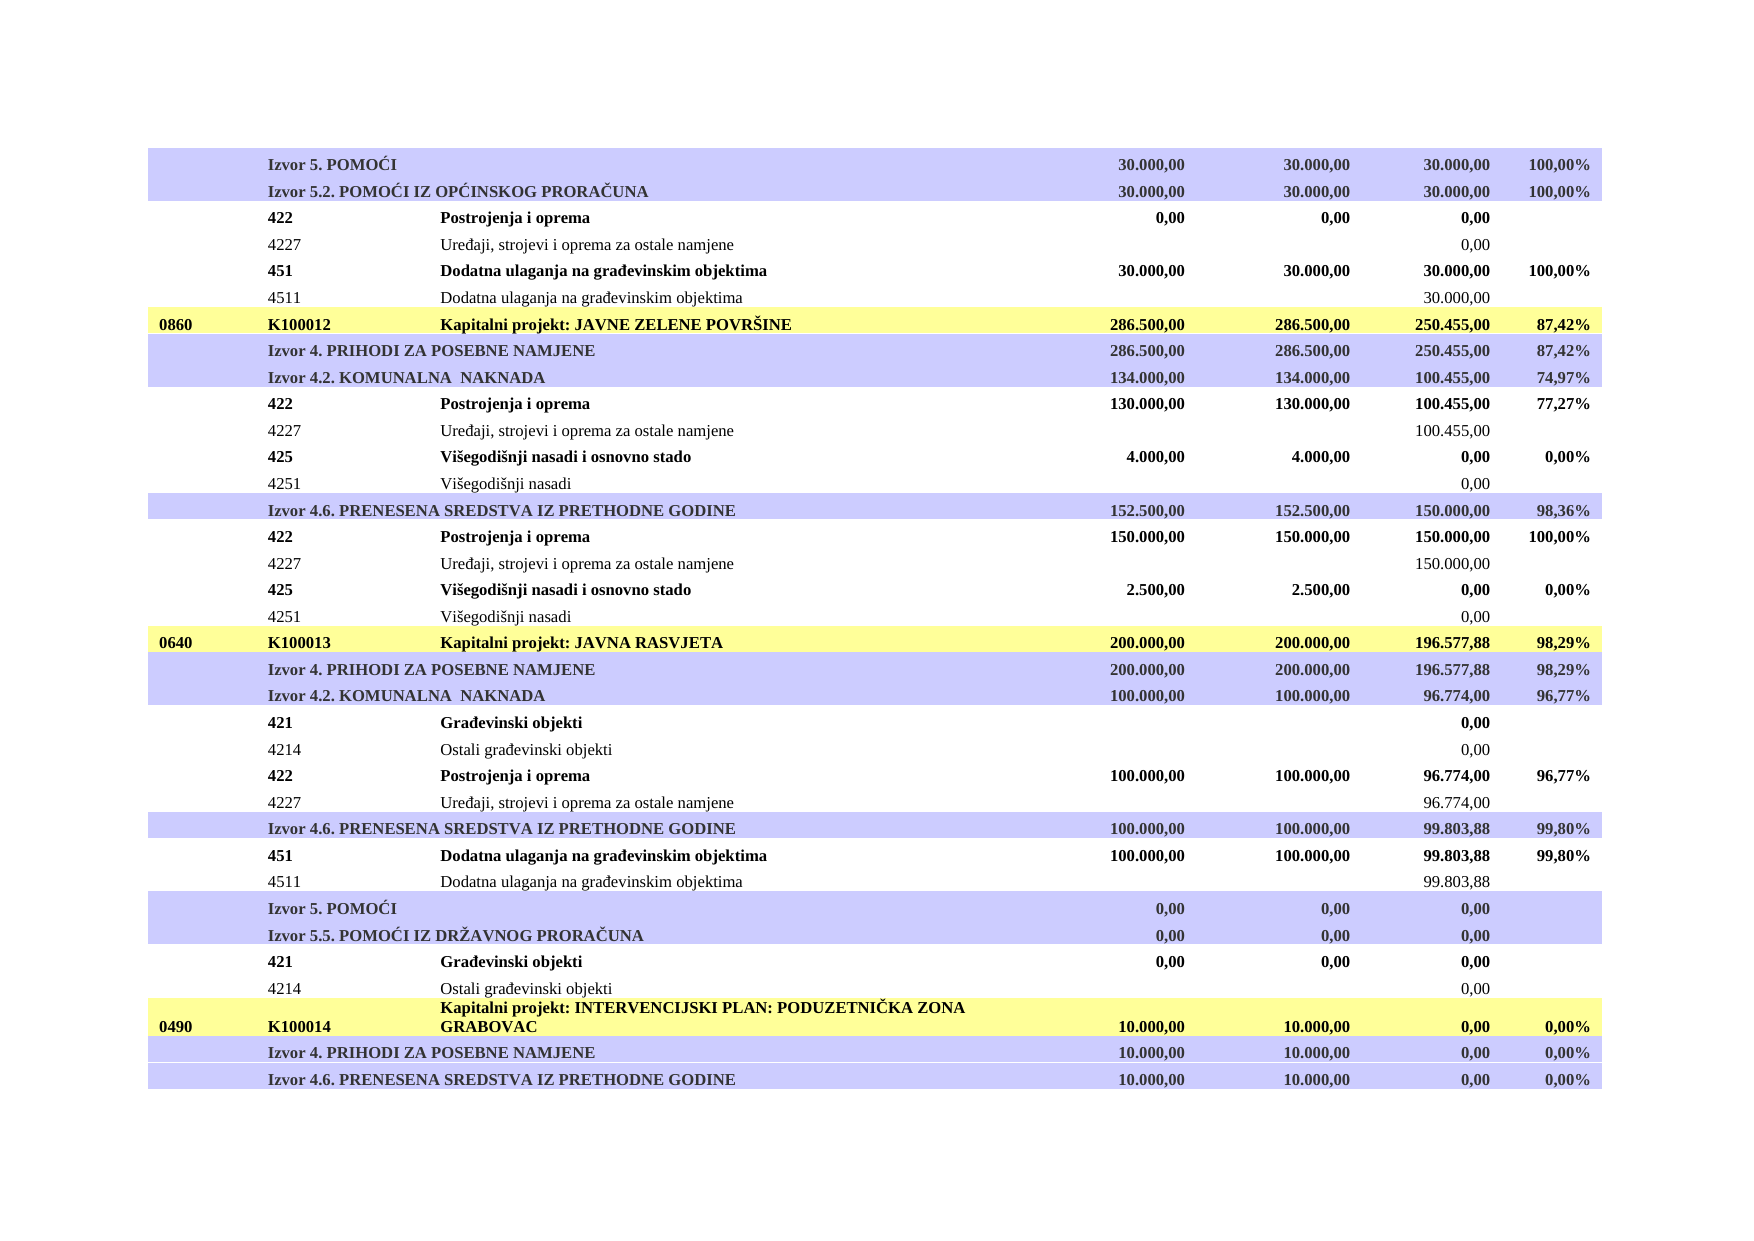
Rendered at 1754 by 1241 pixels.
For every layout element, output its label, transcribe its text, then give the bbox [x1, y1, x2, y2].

table_cell 30.000,00 [1048, 254, 1196, 280]
table_cell 100.455,00 [1361, 387, 1501, 413]
table_cell Ostali građevinski objekti [429, 732, 1048, 758]
table_cell 0490 [148, 998, 256, 1036]
table_cell 30.000,00 [1048, 174, 1196, 201]
table_cell [1501, 280, 1602, 307]
table_cell 152.500,00 [1048, 493, 1196, 519]
table_cell [148, 360, 256, 387]
table_cell Višegodišnji nasadi i osnovno stado [429, 440, 1048, 466]
table_cell [1196, 785, 1361, 812]
table_cell [1501, 785, 1602, 812]
table_cell [1196, 865, 1361, 891]
table_cell [148, 759, 256, 785]
table_cell 100.000,00 [1196, 679, 1361, 705]
table_cell [148, 1036, 256, 1062]
table_cell Višegodišnji nasadi [429, 599, 1048, 626]
table_cell [1501, 891, 1602, 918]
table_cell 100,00% [1501, 254, 1602, 280]
table_cell 4511 [256, 865, 429, 891]
table_cell 98,29% [1501, 626, 1602, 652]
table_cell Izvor 4.6. PRENESENA SREDSTVA IZ PRETHODNE GODINE [256, 493, 1048, 519]
table_cell [1196, 971, 1361, 998]
table_cell [1501, 546, 1602, 573]
table_cell [148, 334, 256, 360]
table_cell 10.000,00 [1048, 1036, 1196, 1062]
table_cell 100.000,00 [1048, 759, 1196, 785]
table_cell 425 [256, 440, 429, 466]
table_cell 0,00 [1196, 891, 1361, 918]
table_cell 77,27% [1501, 387, 1602, 413]
table_cell 4227 [256, 227, 429, 254]
table_cell [1501, 227, 1602, 254]
table_cell Dodatna ulaganja na građevinskim objektima [429, 865, 1048, 891]
table_cell [148, 573, 256, 599]
table_cell [148, 440, 256, 466]
table_cell 0,00% [1501, 1036, 1602, 1062]
table_cell [1048, 546, 1196, 573]
table_cell 0,00% [1501, 573, 1602, 599]
table_cell 0,00 [1361, 705, 1501, 732]
table_cell Izvor 4.2. KOMUNALNA NAKNADA [256, 679, 1048, 705]
table_cell [148, 280, 256, 307]
table_cell 96,77% [1501, 759, 1602, 785]
table_cell 10.000,00 [1196, 1063, 1361, 1089]
table_cell Kapitalni projekt: JAVNA RASVJETA [429, 626, 1048, 652]
table_cell [1048, 785, 1196, 812]
table_cell Izvor 4. PRIHODI ZA POSEBNE NAMJENE [256, 1036, 1048, 1062]
table_cell Uređaji, strojevi i oprema za ostale namjene [429, 546, 1048, 573]
table_cell [148, 254, 256, 280]
table_cell 152.500,00 [1196, 493, 1361, 519]
table_cell [148, 785, 256, 812]
table_cell 250.455,00 [1361, 334, 1501, 360]
table_cell [1501, 413, 1602, 440]
table_cell 0,00 [1361, 599, 1501, 626]
table_cell Uređaji, strojevi i oprema za ostale namjene [429, 785, 1048, 812]
table_cell [1048, 732, 1196, 758]
table_cell 421 [256, 945, 429, 971]
table_cell 30.000,00 [1361, 254, 1501, 280]
table_cell [1501, 732, 1602, 758]
table_cell 0,00 [1361, 201, 1501, 227]
table_cell 99.803,88 [1361, 838, 1501, 865]
table_cell 10.000,00 [1196, 998, 1361, 1036]
table_cell 4214 [256, 732, 429, 758]
table_cell 286.500,00 [1196, 307, 1361, 333]
table_cell Kapitalni projekt: INTERVENCIJSKI PLAN: PODUZETNIČKA ZONA GRABOVAC [429, 998, 1048, 1036]
table_cell 0,00% [1501, 998, 1602, 1036]
table_cell 30.000,00 [1361, 280, 1501, 307]
table_cell 87,42% [1501, 307, 1602, 333]
table_cell 96.774,00 [1361, 759, 1501, 785]
table_cell 0,00 [1196, 201, 1361, 227]
table_cell 99,80% [1501, 812, 1602, 838]
table_cell [1196, 413, 1361, 440]
table_cell [148, 520, 256, 546]
table_cell Izvor 4. PRIHODI ZA POSEBNE NAMJENE [256, 334, 1048, 360]
table_cell 99.803,88 [1361, 812, 1501, 838]
table_cell 451 [256, 254, 429, 280]
table_cell [148, 174, 256, 201]
table_cell [1196, 466, 1361, 493]
table_cell [1196, 705, 1361, 732]
table_cell [1048, 413, 1196, 440]
table_cell 30.000,00 [1361, 148, 1501, 174]
table_cell 150.000,00 [1361, 546, 1501, 573]
table_cell Izvor 5. POMOĆI [256, 891, 1048, 918]
table_cell 100,00% [1501, 520, 1602, 546]
table_cell 99,80% [1501, 838, 1602, 865]
table_cell Izvor 4.6. PRENESENA SREDSTVA IZ PRETHODNE GODINE [256, 1063, 1048, 1089]
table_cell 100.000,00 [1048, 838, 1196, 865]
table_cell 0640 [148, 626, 256, 652]
table_cell [148, 732, 256, 758]
table_cell [148, 201, 256, 227]
table_cell [1048, 865, 1196, 891]
table_cell 96,77% [1501, 679, 1602, 705]
table_cell 74,97% [1501, 360, 1602, 387]
table_cell Uređaji, strojevi i oprema za ostale namjene [429, 413, 1048, 440]
table_cell [1196, 599, 1361, 626]
table_cell Izvor 4.2. KOMUNALNA NAKNADA [256, 360, 1048, 387]
table_cell 2.500,00 [1048, 573, 1196, 599]
table_cell [1048, 705, 1196, 732]
table_cell 10.000,00 [1048, 998, 1196, 1036]
table_cell 30.000,00 [1196, 254, 1361, 280]
table_cell Postrojenja i oprema [429, 520, 1048, 546]
table_cell 425 [256, 573, 429, 599]
table_cell 150.000,00 [1361, 493, 1501, 519]
table_cell 451 [256, 838, 429, 865]
table_cell 200.000,00 [1196, 626, 1361, 652]
table_cell 200.000,00 [1196, 652, 1361, 679]
table_cell [148, 599, 256, 626]
table_cell 4214 [256, 971, 429, 998]
table_cell 100,00% [1501, 148, 1602, 174]
table_cell [1196, 227, 1361, 254]
table_cell Postrojenja i oprema [429, 759, 1048, 785]
table_cell 4251 [256, 466, 429, 493]
table_cell [1501, 865, 1602, 891]
table_cell [1501, 945, 1602, 971]
table_cell Izvor 5.5. POMOĆI IZ DRŽAVNOG PRORAČUNA [256, 918, 1048, 944]
table_cell Građevinski objekti [429, 945, 1048, 971]
table_cell 0,00 [1361, 1063, 1501, 1089]
table_cell 30.000,00 [1361, 174, 1501, 201]
table_cell 0,00% [1501, 440, 1602, 466]
table_cell 150.000,00 [1048, 520, 1196, 546]
table_cell [148, 546, 256, 573]
table_cell [148, 865, 256, 891]
table_cell [148, 945, 256, 971]
table_cell 10.000,00 [1196, 1036, 1361, 1062]
table_cell [1196, 546, 1361, 573]
table_cell [148, 148, 256, 174]
table_cell 4511 [256, 280, 429, 307]
table_cell 0,00 [1361, 227, 1501, 254]
table_cell [148, 679, 256, 705]
table_cell 130.000,00 [1048, 387, 1196, 413]
table_cell [148, 891, 256, 918]
table_cell 0,00 [1361, 891, 1501, 918]
table_cell [148, 918, 256, 944]
table_cell 0,00 [1196, 945, 1361, 971]
table_cell [1196, 280, 1361, 307]
table_cell [1048, 227, 1196, 254]
table_cell 422 [256, 387, 429, 413]
table_cell 0,00 [1361, 732, 1501, 758]
table_cell 100.000,00 [1196, 812, 1361, 838]
table_cell 96.774,00 [1361, 679, 1501, 705]
table_cell [1501, 971, 1602, 998]
table_cell 100.000,00 [1048, 679, 1196, 705]
table_cell 250.455,00 [1361, 307, 1501, 333]
table_cell [148, 227, 256, 254]
table_cell 0860 [148, 307, 256, 333]
table_cell 0,00 [1048, 918, 1196, 944]
table_cell 30.000,00 [1048, 148, 1196, 174]
table_cell [1196, 732, 1361, 758]
table_cell 30.000,00 [1196, 174, 1361, 201]
table_cell [148, 971, 256, 998]
table_cell 0,00 [1048, 891, 1196, 918]
table_cell 286.500,00 [1048, 334, 1196, 360]
table_cell [148, 493, 256, 519]
table_cell 30.000,00 [1196, 148, 1361, 174]
table_cell 100.000,00 [1196, 759, 1361, 785]
table_cell 134.000,00 [1048, 360, 1196, 387]
table_cell 87,42% [1501, 334, 1602, 360]
table_cell [148, 387, 256, 413]
table_cell [148, 466, 256, 493]
table_cell [148, 1063, 256, 1089]
table_cell 422 [256, 520, 429, 546]
table_cell 0,00 [1048, 201, 1196, 227]
table_cell 196.577,88 [1361, 626, 1501, 652]
table_cell 422 [256, 201, 429, 227]
table_cell 196.577,88 [1361, 652, 1501, 679]
table_cell 150.000,00 [1361, 520, 1501, 546]
table_cell 2.500,00 [1196, 573, 1361, 599]
table_cell 100.455,00 [1361, 360, 1501, 387]
table_cell [1048, 466, 1196, 493]
table_cell Dodatna ulaganja na građevinskim objektima [429, 280, 1048, 307]
table_cell K100012 [256, 307, 429, 333]
table_cell 0,00 [1361, 998, 1501, 1036]
table_cell [1501, 466, 1602, 493]
table_cell Višegodišnji nasadi i osnovno stado [429, 573, 1048, 599]
table_cell [1048, 280, 1196, 307]
table_cell [1501, 918, 1602, 944]
table_cell 0,00 [1361, 971, 1501, 998]
table_cell 200.000,00 [1048, 652, 1196, 679]
table_cell 0,00 [1361, 945, 1501, 971]
table_cell 96.774,00 [1361, 785, 1501, 812]
table_cell 4251 [256, 599, 429, 626]
table_cell [1501, 599, 1602, 626]
table_cell Dodatna ulaganja na građevinskim objektima [429, 838, 1048, 865]
table_cell 4227 [256, 413, 429, 440]
table_cell 421 [256, 705, 429, 732]
table_cell 4227 [256, 546, 429, 573]
table_cell Uređaji, strojevi i oprema za ostale namjene [429, 227, 1048, 254]
table_cell Izvor 5.2. POMOĆI IZ OPĆINSKOG PRORAČUNA [256, 174, 1048, 201]
table_cell Izvor 4. PRIHODI ZA POSEBNE NAMJENE [256, 652, 1048, 679]
table_cell 100.000,00 [1048, 812, 1196, 838]
table_cell 134.000,00 [1196, 360, 1361, 387]
table_cell [148, 705, 256, 732]
table_cell 422 [256, 759, 429, 785]
table_cell 4.000,00 [1196, 440, 1361, 466]
table_cell [148, 812, 256, 838]
table_cell 0,00% [1501, 1063, 1602, 1089]
table_cell 4227 [256, 785, 429, 812]
table_cell Izvor 4.6. PRENESENA SREDSTVA IZ PRETHODNE GODINE [256, 812, 1048, 838]
table_cell 130.000,00 [1196, 387, 1361, 413]
table_cell 10.000,00 [1048, 1063, 1196, 1089]
table_cell Izvor 5. POMOĆI [256, 148, 1048, 174]
table_cell [148, 838, 256, 865]
table_cell 286.500,00 [1048, 307, 1196, 333]
table_cell Dodatna ulaganja na građevinskim objektima [429, 254, 1048, 280]
table_cell 100,00% [1501, 174, 1602, 201]
table_cell 4.000,00 [1048, 440, 1196, 466]
table_cell 98,29% [1501, 652, 1602, 679]
table_cell 150.000,00 [1196, 520, 1361, 546]
table_cell 0,00 [1361, 918, 1501, 944]
table_cell Postrojenja i oprema [429, 387, 1048, 413]
table_cell [148, 413, 256, 440]
table_cell [148, 652, 256, 679]
table_cell [1048, 971, 1196, 998]
table_cell 0,00 [1361, 466, 1501, 493]
table_cell 0,00 [1048, 945, 1196, 971]
table_cell Višegodišnji nasadi [429, 466, 1048, 493]
table_cell [1048, 599, 1196, 626]
table_cell [1501, 201, 1602, 227]
table_cell K100013 [256, 626, 429, 652]
table_cell 0,00 [1361, 573, 1501, 599]
table_cell 99.803,88 [1361, 865, 1501, 891]
table_cell 200.000,00 [1048, 626, 1196, 652]
table_cell Kapitalni projekt: JAVNE ZELENE POVRŠINE [429, 307, 1048, 333]
table_cell 100.455,00 [1361, 413, 1501, 440]
table_cell 98,36% [1501, 493, 1602, 519]
table_cell Ostali građevinski objekti [429, 971, 1048, 998]
table_cell [1501, 705, 1602, 732]
table_cell 0,00 [1196, 918, 1361, 944]
table_cell Postrojenja i oprema [429, 201, 1048, 227]
table_cell 286.500,00 [1196, 334, 1361, 360]
table_cell 100.000,00 [1196, 838, 1361, 865]
table_cell 0,00 [1361, 440, 1501, 466]
table_cell Građevinski objekti [429, 705, 1048, 732]
table_cell 0,00 [1361, 1036, 1501, 1062]
table_cell K100014 [256, 998, 429, 1036]
